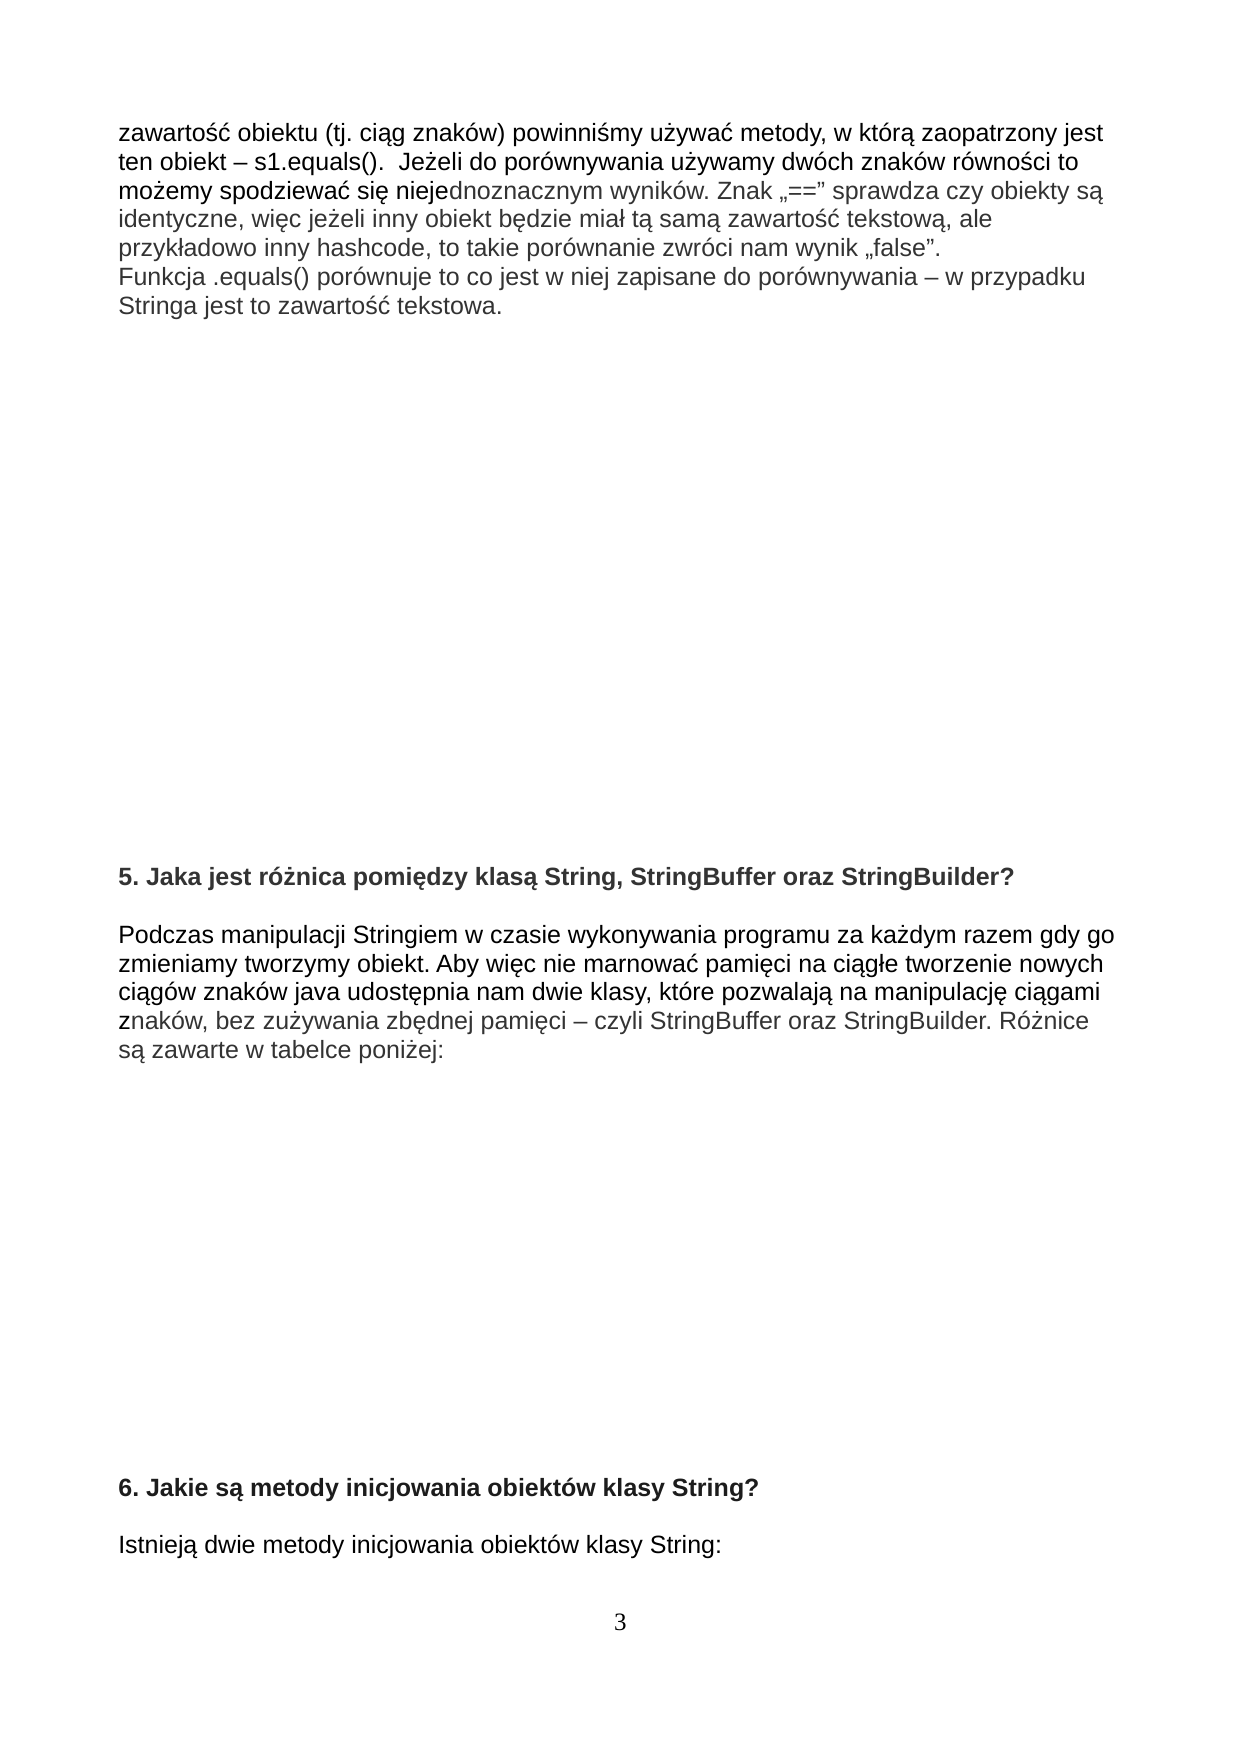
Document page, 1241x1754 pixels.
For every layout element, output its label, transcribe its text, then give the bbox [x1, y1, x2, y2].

subtitle 6. Jakie są metody inicjowania obiektów klasy String? [118, 1473, 1122, 1502]
text Istnieją dwie metody inicjowania obiektów klasy String: [118, 1530, 1122, 1559]
text zawartość obiektu (tj. ciąg znaków) powinniśmy używać metody, w którą zaopatrzony jest ten obiekt – s1.equals(). Jeżeli do porównywania używamy dwóch znaków równości to możemy spodziewać się niejednoznacznym wyników. Znak „==” sprawdza czy obiekty są identyczne, więc jeżeli inny obiekt będzie miał tą samą zawartość tekstową, ale przykładowo inny hashcode, to takie porównanie zwróci nam wynik „false”. Funkcja .equals() porównuje to co jest w niej zapisane do porównywania – w przypadku Stringa jest to zawartość tekstowa. [118, 118, 1122, 862]
subtitle 5. Jaka jest różnica pomiędzy klasą String, StringBuffer oraz StringBuilder? [118, 862, 1122, 891]
text Podczas manipulacji Stringiem w czasie wykonywania programu za każdym razem gdy go zmieniamy tworzymy obiekt. Aby więc nie marnować pamięci na ciągłe tworzenie nowych ciągów znaków java udostępnia nam dwie klasy, które pozwalają na manipulację ciągami znaków, bez zużywania zbędnej pamięci – czyli StringBuffer oraz StringBuilder. Różnice są zawarte w tabelce poniżej: [118, 920, 1122, 1444]
